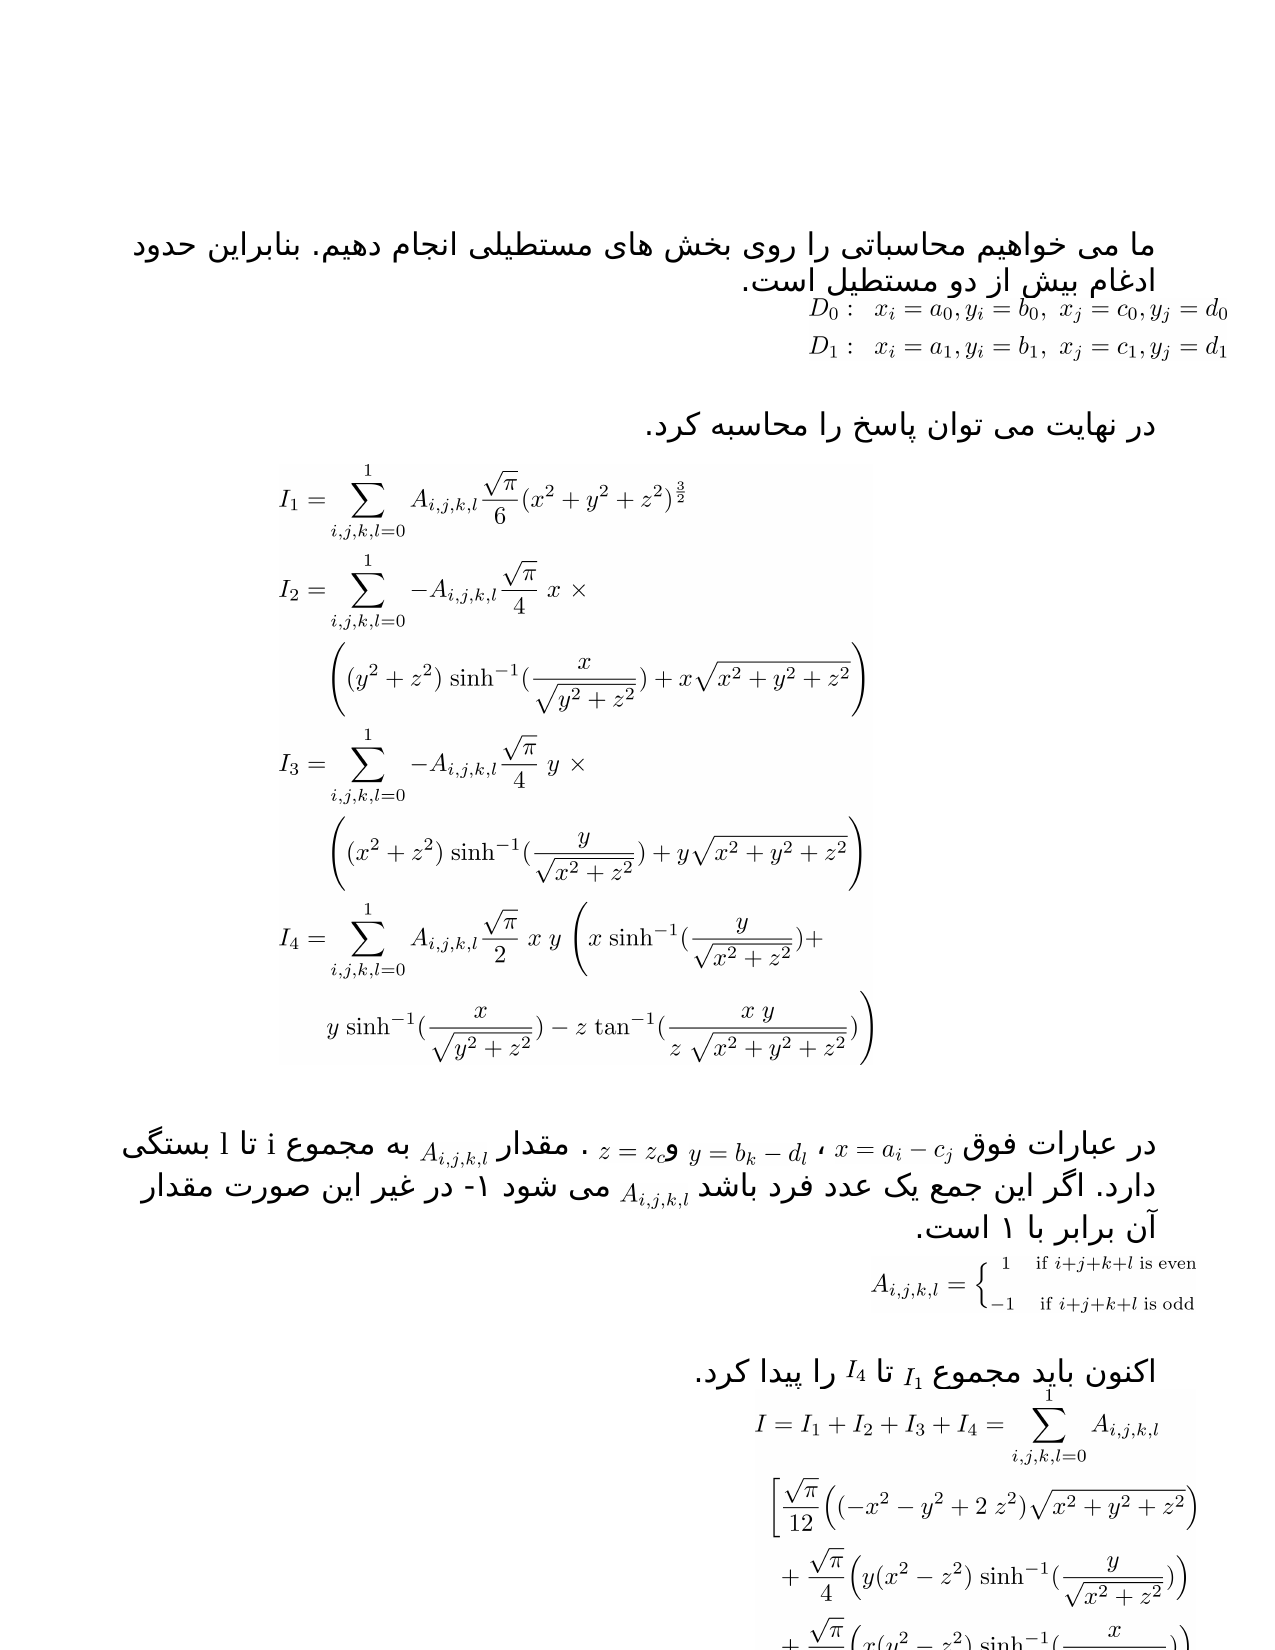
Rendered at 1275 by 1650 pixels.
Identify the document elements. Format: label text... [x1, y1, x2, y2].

picture [755, 1389, 1196, 1650]
text در نهایت می توان پاسخ را محاسبه کرد. [118, 406, 1157, 443]
text در عبارات فوق ، و . مقدار به مجموع i تا l بستگی دارد. اگر این جمع یک عدد فرد باشد می شود ۱- در غیر این صورت مقدار آن برابر با ۱ است. [118, 1126, 1157, 1245]
picture [809, 298, 1227, 361]
picture [689, 1143, 806, 1166]
picture [871, 1256, 1196, 1313]
picture [835, 1145, 952, 1164]
picture [420, 1142, 487, 1168]
picture [620, 1183, 688, 1209]
picture [599, 1147, 665, 1163]
text ما می خواهیم محاسباتی را روی بخش های مستطیلی انجام دهیم. بنابراین حدود ادغام بیش از دو مستطیل است. [118, 226, 1157, 299]
text اکنون باید مجموع تا را پیدا کرد. [118, 1353, 1157, 1389]
picture [279, 464, 873, 1065]
